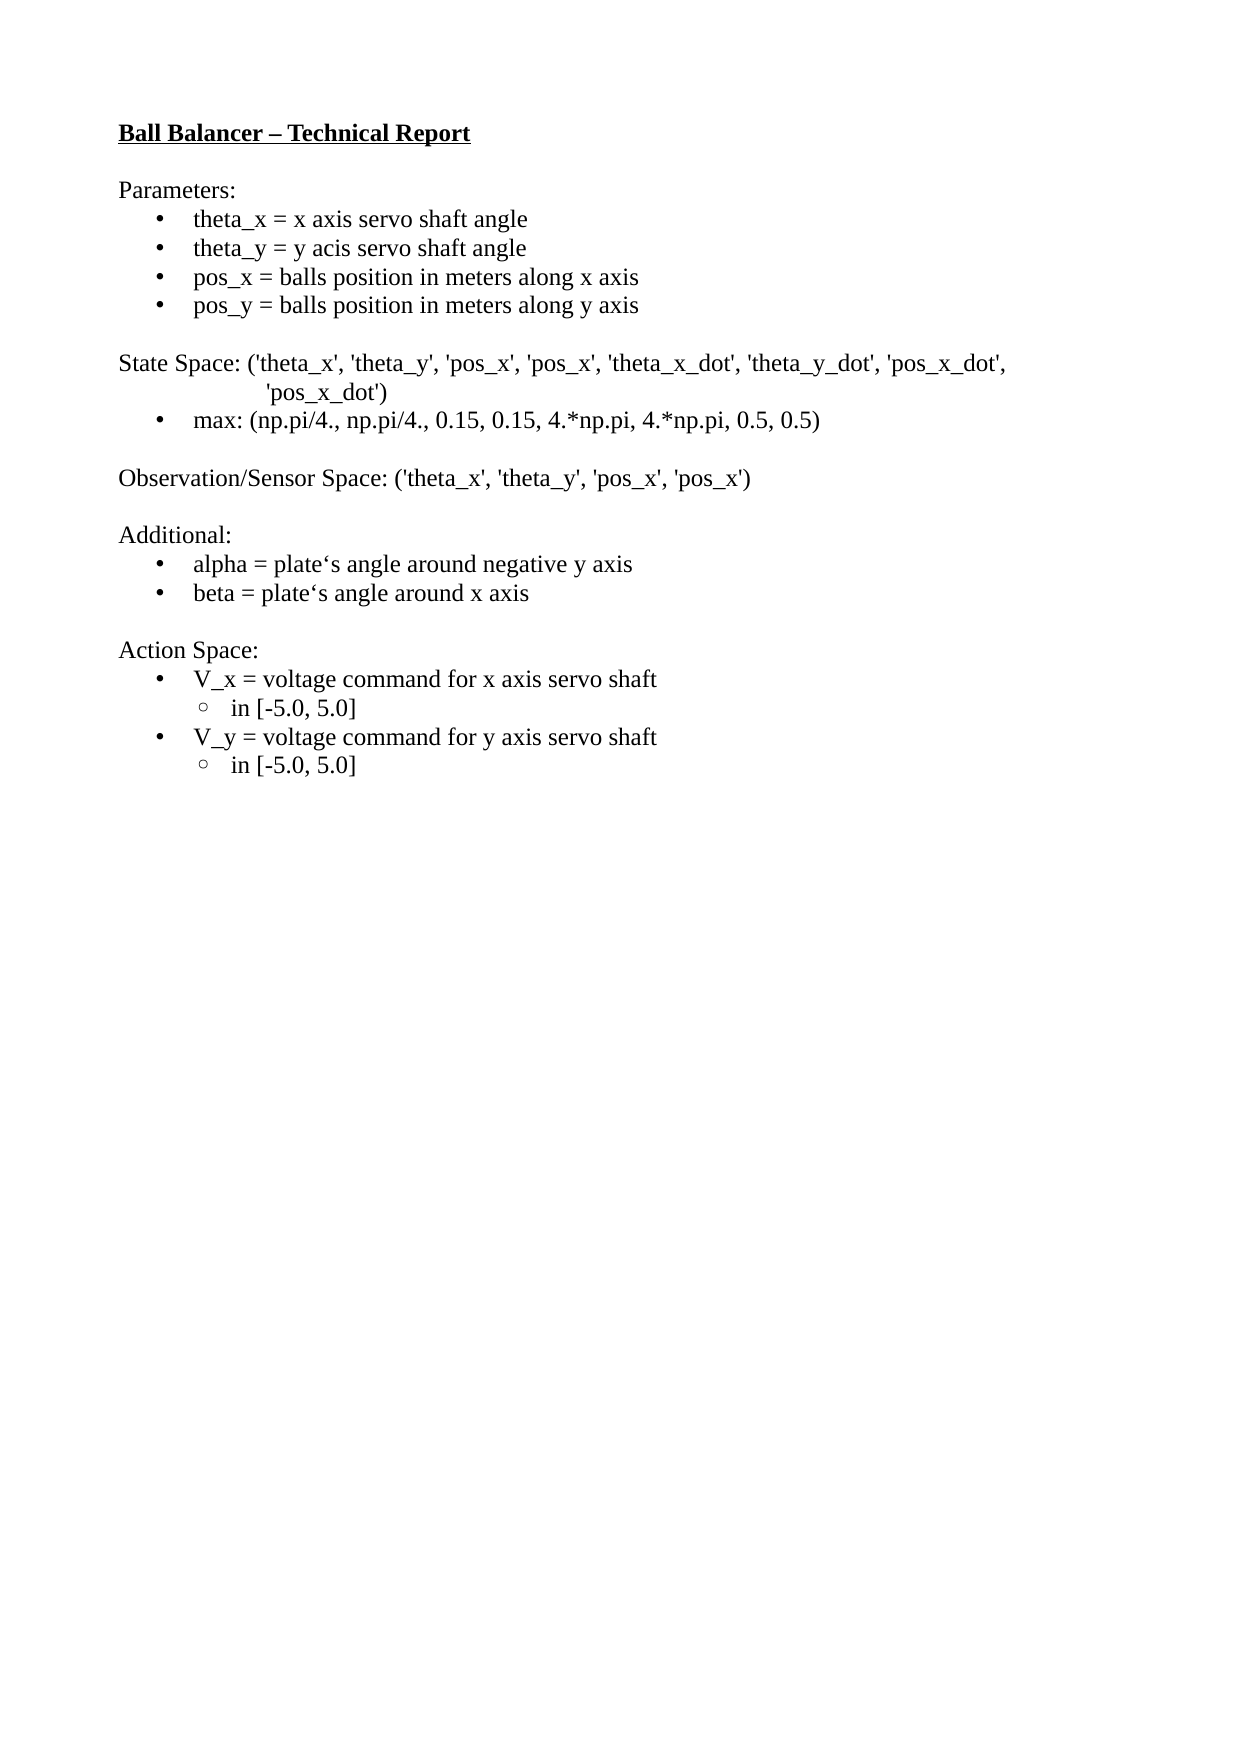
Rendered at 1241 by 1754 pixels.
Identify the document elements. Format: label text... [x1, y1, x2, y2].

list alpha = plate‘s angle around negative y axis [156, 549, 1122, 578]
list theta_x = x axis servo shaft angle [156, 204, 1122, 233]
text Parameters: [118, 176, 1122, 204]
list V_y = voltage command for y axis servo shaft [156, 722, 1122, 751]
list pos_y = balls position in meters along y axis [156, 291, 1122, 319]
text Observation/Sensor Space: ('theta_x', 'theta_y', 'pos_x', 'pos_x') [118, 463, 1122, 492]
list in [-5.0, 5.0] [193, 751, 1122, 779]
list in [-5.0, 5.0] [193, 693, 1122, 722]
list beta = plate‘s angle around x axis [156, 578, 1122, 607]
list max: (np.pi/4., np.pi/4., 0.15, 0.15, 4.*np.pi, 4.*np.pi, 0.5, 0.5) [156, 406, 1122, 434]
text Ball Balancer – Technical Report [118, 118, 1122, 147]
list V_x = voltage command for x axis servo shaft [156, 664, 1122, 693]
list pos_x = balls position in meters along x axis [156, 262, 1122, 291]
text Additional: [118, 521, 1122, 549]
list theta_y = y acis servo shaft angle [156, 233, 1122, 262]
text Action Space: [118, 636, 1122, 664]
text State Space: ('theta_x', 'theta_y', 'pos_x', 'pos_x', 'theta_x_dot', 'theta_y_dot', 'pos_x_dot', 'pos_x_dot') [118, 348, 1122, 406]
